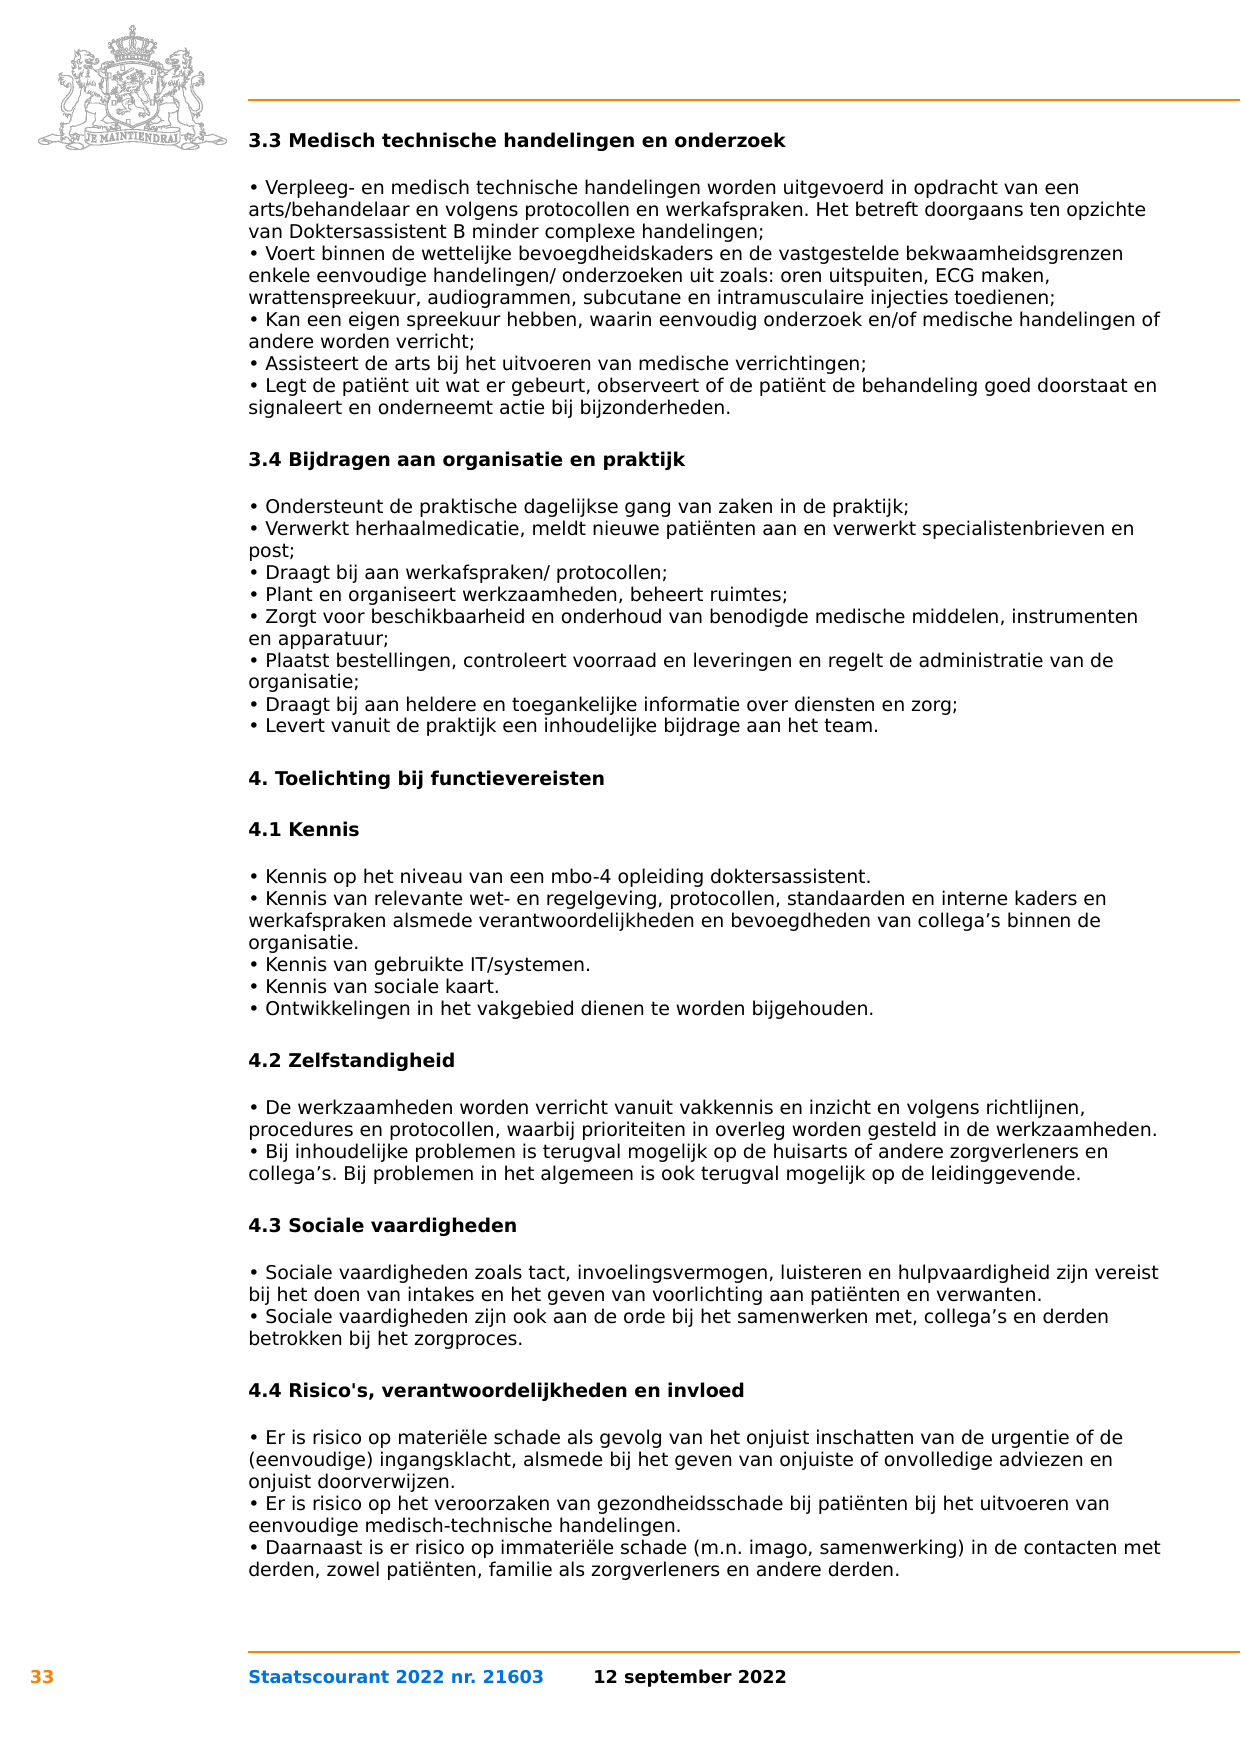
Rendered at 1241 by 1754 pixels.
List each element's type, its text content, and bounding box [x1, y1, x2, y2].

text • Sociale vaardigheden zijn ook aan de orde bij het samenwerken met, collega’s en derden betrokken bij het zorgproces. [248, 1306, 1163, 1350]
text • De werkzaamheden worden verricht vanuit vakkennis en inzicht en volgens richtlijnen, procedures en protocollen, waarbij prioriteiten in overleg worden gesteld in de werkzaamheden. [248, 1097, 1163, 1141]
text • Er is risico op materiële schade als gevolg van het onjuist inschatten van de urgentie of de (eenvoudige) ingangsklacht, alsmede bij het geven van onjuiste of onvolledige adviezen en onjuist doorverwijzen. [248, 1427, 1163, 1493]
subtitle 3.4 Bijdragen aan organisatie en praktijk [248, 449, 1163, 471]
text • Daarnaast is er risico op immateriële schade (m.n. imago, samenwerking) in de contacten met derden, zowel patiënten, familie als zorgverleners en andere derden. [248, 1537, 1163, 1581]
text • Ontwikkelingen in het vakgebied dienen te worden bijgehouden. [248, 998, 1163, 1020]
text • Zorgt voor beschikbaarheid en onderhoud van benodigde medische middelen, instrumenten en apparatuur; [248, 606, 1163, 649]
subtitle 4.1 Kennis [248, 819, 1163, 841]
subtitle 4.2 Zelfstandigheid [248, 1050, 1163, 1072]
text • Kennis van sociale kaart. [248, 976, 1163, 998]
subtitle 4.3 Sociale vaardigheden [248, 1215, 1163, 1237]
text • Kennis van gebruikte IT/systemen. [248, 954, 1163, 976]
text • Voert binnen de wettelijke bevoegdheidskaders en de vastgestelde bekwaamheidsgrenzen enkele eenvoudige handelingen/ onderzoeken uit zoals: oren uitspuiten, ECG maken, wrattenspreekuur, audiogrammen, subcutane en intramusculaire injecties toedienen; [248, 243, 1163, 309]
text • Draagt bij aan heldere en toegankelijke informatie over diensten en zorg; [248, 693, 1163, 715]
text • Levert vanuit de praktijk een inhoudelijke bijdrage aan het team. [248, 715, 1163, 737]
text • Kennis op het niveau van een mbo-4 opleiding doktersassistent. [248, 866, 1163, 888]
text • Verpleeg- en medisch technische handelingen worden uitgevoerd in opdracht van een arts/behandelaar en volgens protocollen en werkafspraken. Het betreft doorgaans ten opzichte van Doktersassistent B minder complexe handelingen; [248, 177, 1163, 243]
text • Er is risico op het veroorzaken van gezondheidsschade bij patiënten bij het uitvoeren van eenvoudige medisch-technische handelingen. [248, 1493, 1163, 1537]
picture [38, 25, 227, 150]
text • Draagt bij aan werkafspraken/ protocollen; [248, 562, 1163, 583]
subtitle 4. Toelichting bij functievereisten [248, 767, 1163, 789]
text • Ondersteunt de praktische dagelijkse gang van zaken in de praktijk; [248, 496, 1163, 518]
subtitle 3.3 Medisch technische handelingen en onderzoek [248, 130, 1163, 152]
text • Assisteert de arts bij het uitvoeren van medische verrichtingen; [248, 353, 1163, 375]
text • Kan een eigen spreekuur hebben, waarin eenvoudig onderzoek en/of medische handelingen of andere worden verricht; [248, 309, 1163, 353]
text • Plant en organiseert werkzaamheden, beheert ruimtes; [248, 583, 1163, 606]
text • Plaatst bestellingen, controleert voorraad en leveringen en regelt de administratie van de organisatie; [248, 649, 1163, 693]
subtitle 4.4 Risico's, verantwoordelijkheden en invloed [248, 1380, 1163, 1402]
text • Kennis van relevante wet- en regelgeving, protocollen, standaarden en interne kaders en werkafspraken alsmede verantwoordelijkheden en bevoegdheden van collega’s binnen de organisatie. [248, 888, 1163, 954]
text • Legt de patiënt uit wat er gebeurt, observeert of de patiënt de behandeling goed doorstaat en signaleert en onderneemt actie bij bijzonderheden. [248, 375, 1163, 419]
text • Bij inhoudelijke problemen is terugval mogelijk op de huisarts of andere zorgverleners en collega’s. Bij problemen in het algemeen is ook terugval mogelijk op de leidinggevende. [248, 1141, 1163, 1185]
text • Verwerkt herhaalmedicatie, meldt nieuwe patiënten aan en verwerkt specialistenbrieven en post; [248, 518, 1163, 562]
text • Sociale vaardigheden zoals tact, invoelingsvermogen, luisteren en hulpvaardigheid zijn vereist bij het doen van intakes en het geven van voorlichting aan patiënten en verwanten. [248, 1262, 1163, 1306]
